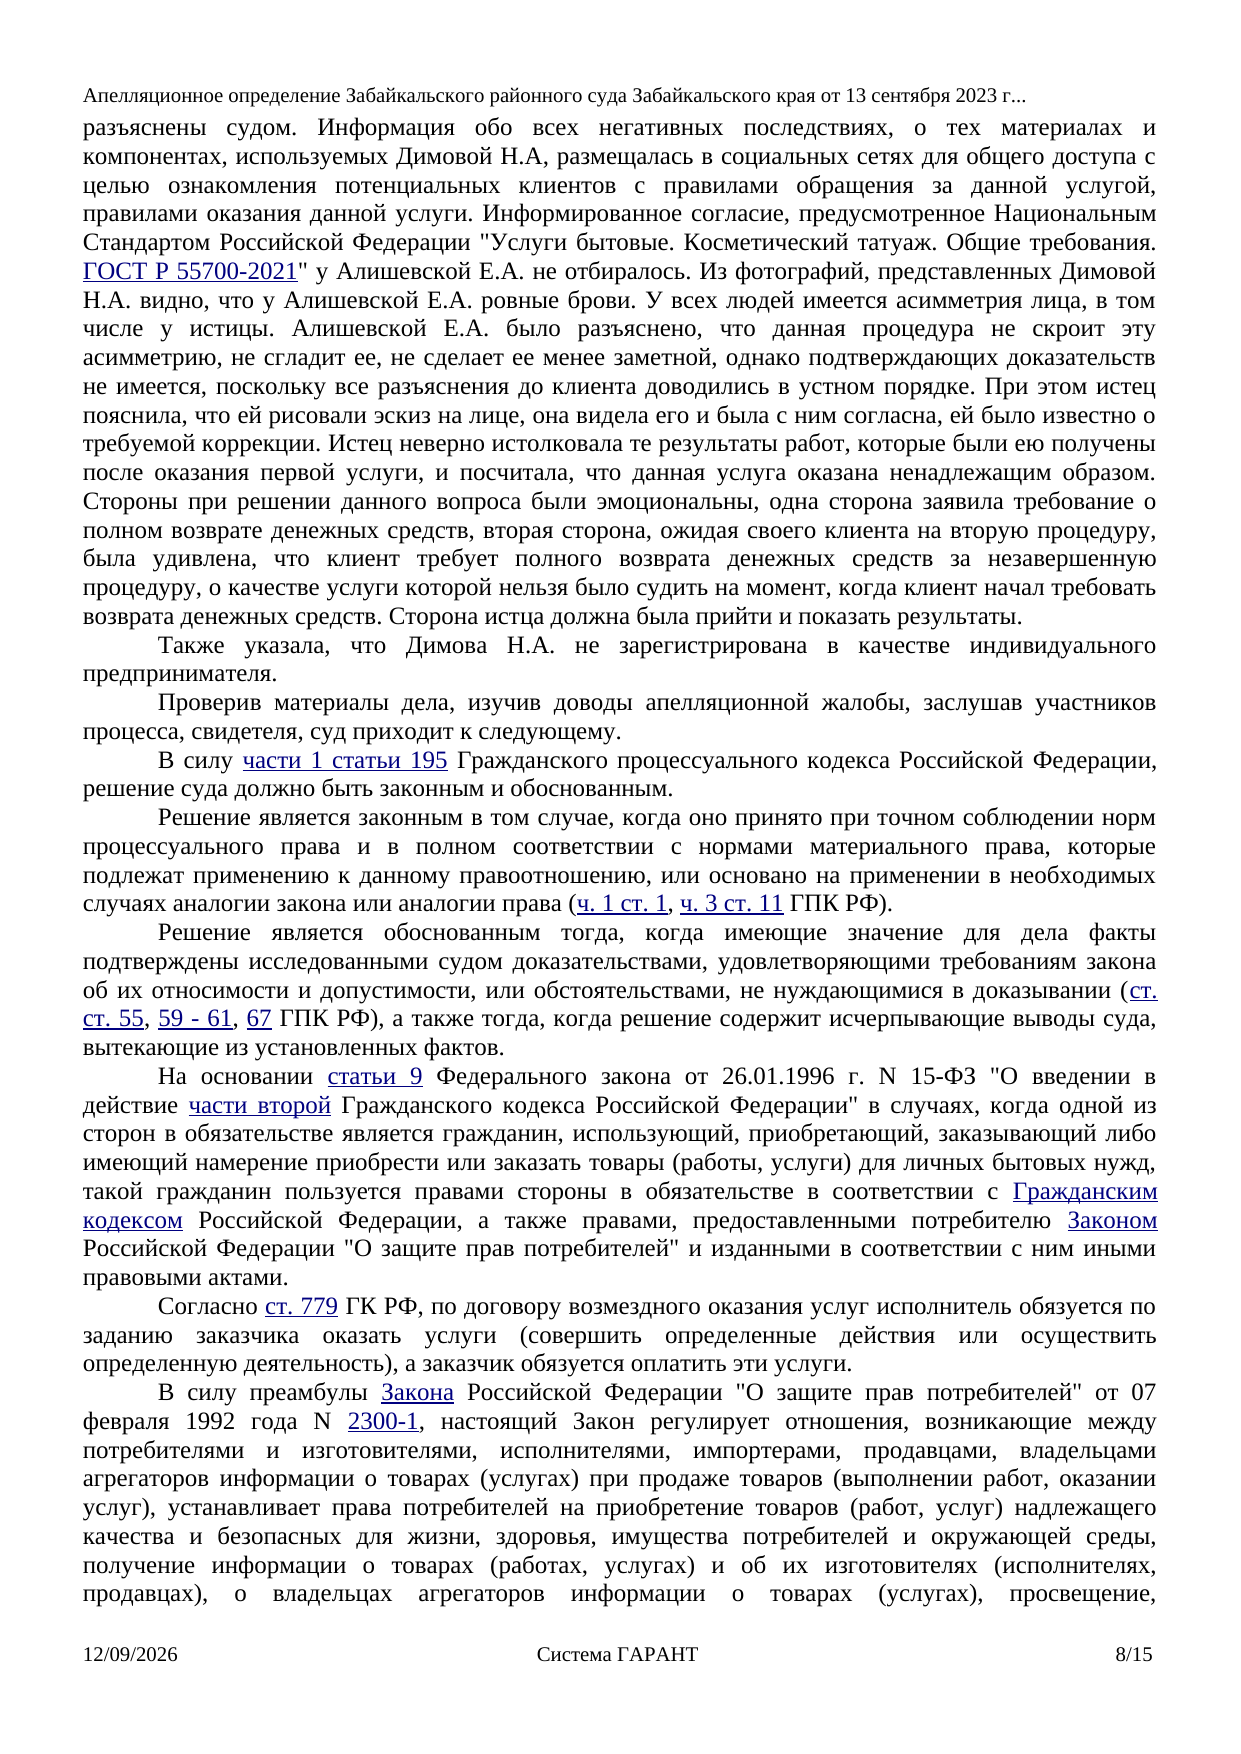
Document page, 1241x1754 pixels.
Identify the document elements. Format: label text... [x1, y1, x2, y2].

text В силу преамбулы Закона Российской Федерации "О защите прав потребителей" от 07 февраля 1992 года N 2300-1, настоящий Закон регулирует отношения, возникающие между потребителями и изготовителями, исполнителями, импортерами, продавцами, владельцами агрегаторов информации о товарах (услугах) при продаже товаров (выполнении работ, оказании услуг), устанавливает права потребителей на приобретение товаров (работ, услуг) надлежащего качества и безопасных для жизни, здоровья, имущества потребителей и окружающей среды, получение информации о товарах (работах, услугах) и об их изготовителях (исполнителях, продавцах), о владельцах агрегаторов информации о товарах (услугах), просвещение, [83, 1377, 1157, 1607]
text Решение является законным в том случае, когда оно принято при точном соблюдении норм процессуального права и в полном соответствии с нормами материального права, которые подлежат применению к данному правоотношению, или основано на применении в необходимых случаях аналогии закона или аналогии права (ч. 1 ст. 1, ч. 3 ст. 11 ГПК РФ). [83, 802, 1157, 917]
text Согласно ст. 779 ГК РФ, по договору возмездного оказания услуг исполнитель обязуется по заданию заказчика оказать услуги (совершить определенные действия или осуществить определенную деятельность), а заказчик обязуется оплатить эти услуги. [83, 1291, 1157, 1377]
text На основании статьи 9 Федерального закона от 26.01.1996 г. N 15-ФЗ "О введении в действие части второй Гражданского кодекса Российской Федерации" в случаях, когда одной из сторон в обязательстве является гражданин, использующий, приобретающий, заказывающий либо имеющий намерение приобрести или заказать товары (работы, услуги) для личных бытовых нужд, такой гражданин пользуется правами стороны в обязательстве в соответствии с Гражданским кодексом Российской Федерации, а также правами, предоставленными потребителю Законом Российской Федерации "О защите прав потребителей" и изданными в соответствии с ним иными правовыми актами. [83, 1061, 1157, 1291]
text Проверив материалы дела, изучив доводы апелляционной жалобы, заслушав участников процесса, свидетеля, суд приходит к следующему. [83, 687, 1157, 745]
text В силу части 1 статьи 195 Гражданского процессуального кодекса Российской Федерации, решение суда должно быть законным и обоснованным. [83, 745, 1157, 802]
text Решение является обоснованным тогда, когда имеющие значение для дела факты подтверждены исследованными судом доказательствами, удовлетворяющими требованиям закона об их относимости и допустимости, или обстоятельствами, не нуждающимися в доказывании (ст. ст. 55, 59 - 61, 67 ГПК РФ), а также тогда, когда решение содержит исчерпывающие выводы суда, вытекающие из установленных фактов. [83, 917, 1157, 1061]
text разъяснены судом. Информация обо всех негативных последствиях, о тех материалах и компонентах, используемых Димовой Н.А, размещалась в социальных сетях для общего доступа с целью ознакомления потенциальных клиентов с правилами обращения за данной услугой, правилами оказания данной услуги. Информированное согласие, предусмотренное Национальным Стандартом Российской Федерации "Услуги бытовые. Косметический татуаж. Общие требования. ГОСТ Р 55700-2021" у Алишевской Е.А. не отбиралось. Из фотографий, представленных Димовой Н.А. видно, что у Алишевской Е.А. ровные брови. У всех людей имеется асимметрия лица, в том числе у истицы. Алишевской Е.А. было разъяснено, что данная процедура не скроит эту асимметрию, не сгладит ее, не сделает ее менее заметной, однако подтверждающих доказательств не имеется, поскольку все разъяснения до клиента доводились в устном порядке. При этом истец пояснила, что ей рисовали эскиз на лице, она видела его и была с ним согласна, ей было известно о требуемой коррекции. Истец неверно истолковала те результаты работ, которые были ею получены после оказания первой услуги, и посчитала, что данная услуга оказана ненадлежащим образом. Стороны при решении данного вопроса были эмоциональны, одна сторона заявила требование о полном возврате денежных средств, вторая сторона, ожидая своего клиента на вторую процедуру, была удивлена, что клиент требует полного возврата денежных средств за незавершенную процедуру, о качестве услуги которой нельзя было судить на момент, когда клиент начал требовать возврата денежных средств. Сторона истца должна была прийти и показать результаты. [83, 112, 1157, 630]
text Также указала, что Димова Н.А. не зарегистрирована в качестве индивидуального предпринимателя. [83, 630, 1157, 687]
